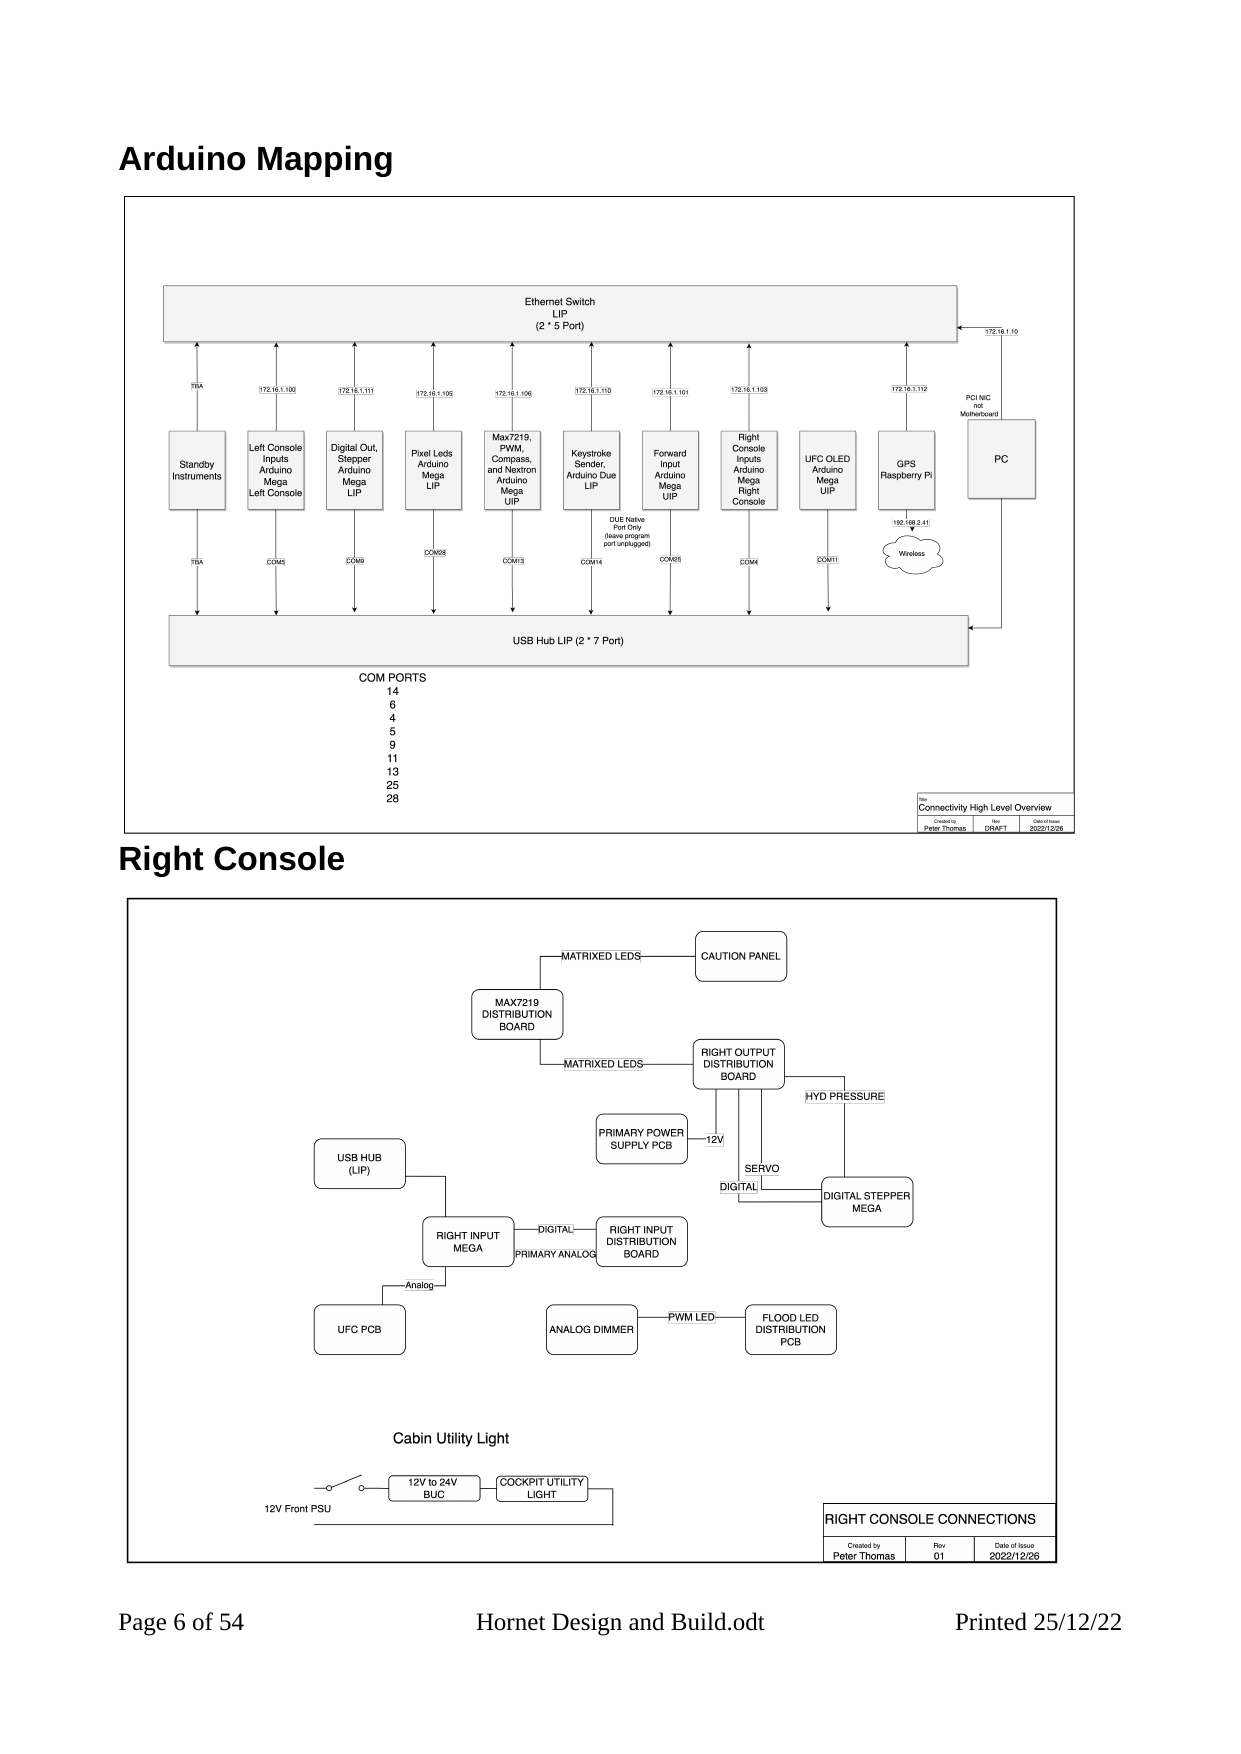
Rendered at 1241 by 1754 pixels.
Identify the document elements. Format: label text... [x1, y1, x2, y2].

subtitle Right Console [118, 839, 1122, 877]
subtitle Arduino Mapping [118, 139, 1122, 178]
picture [118, 190, 1080, 839]
picture [118, 889, 1065, 1571]
